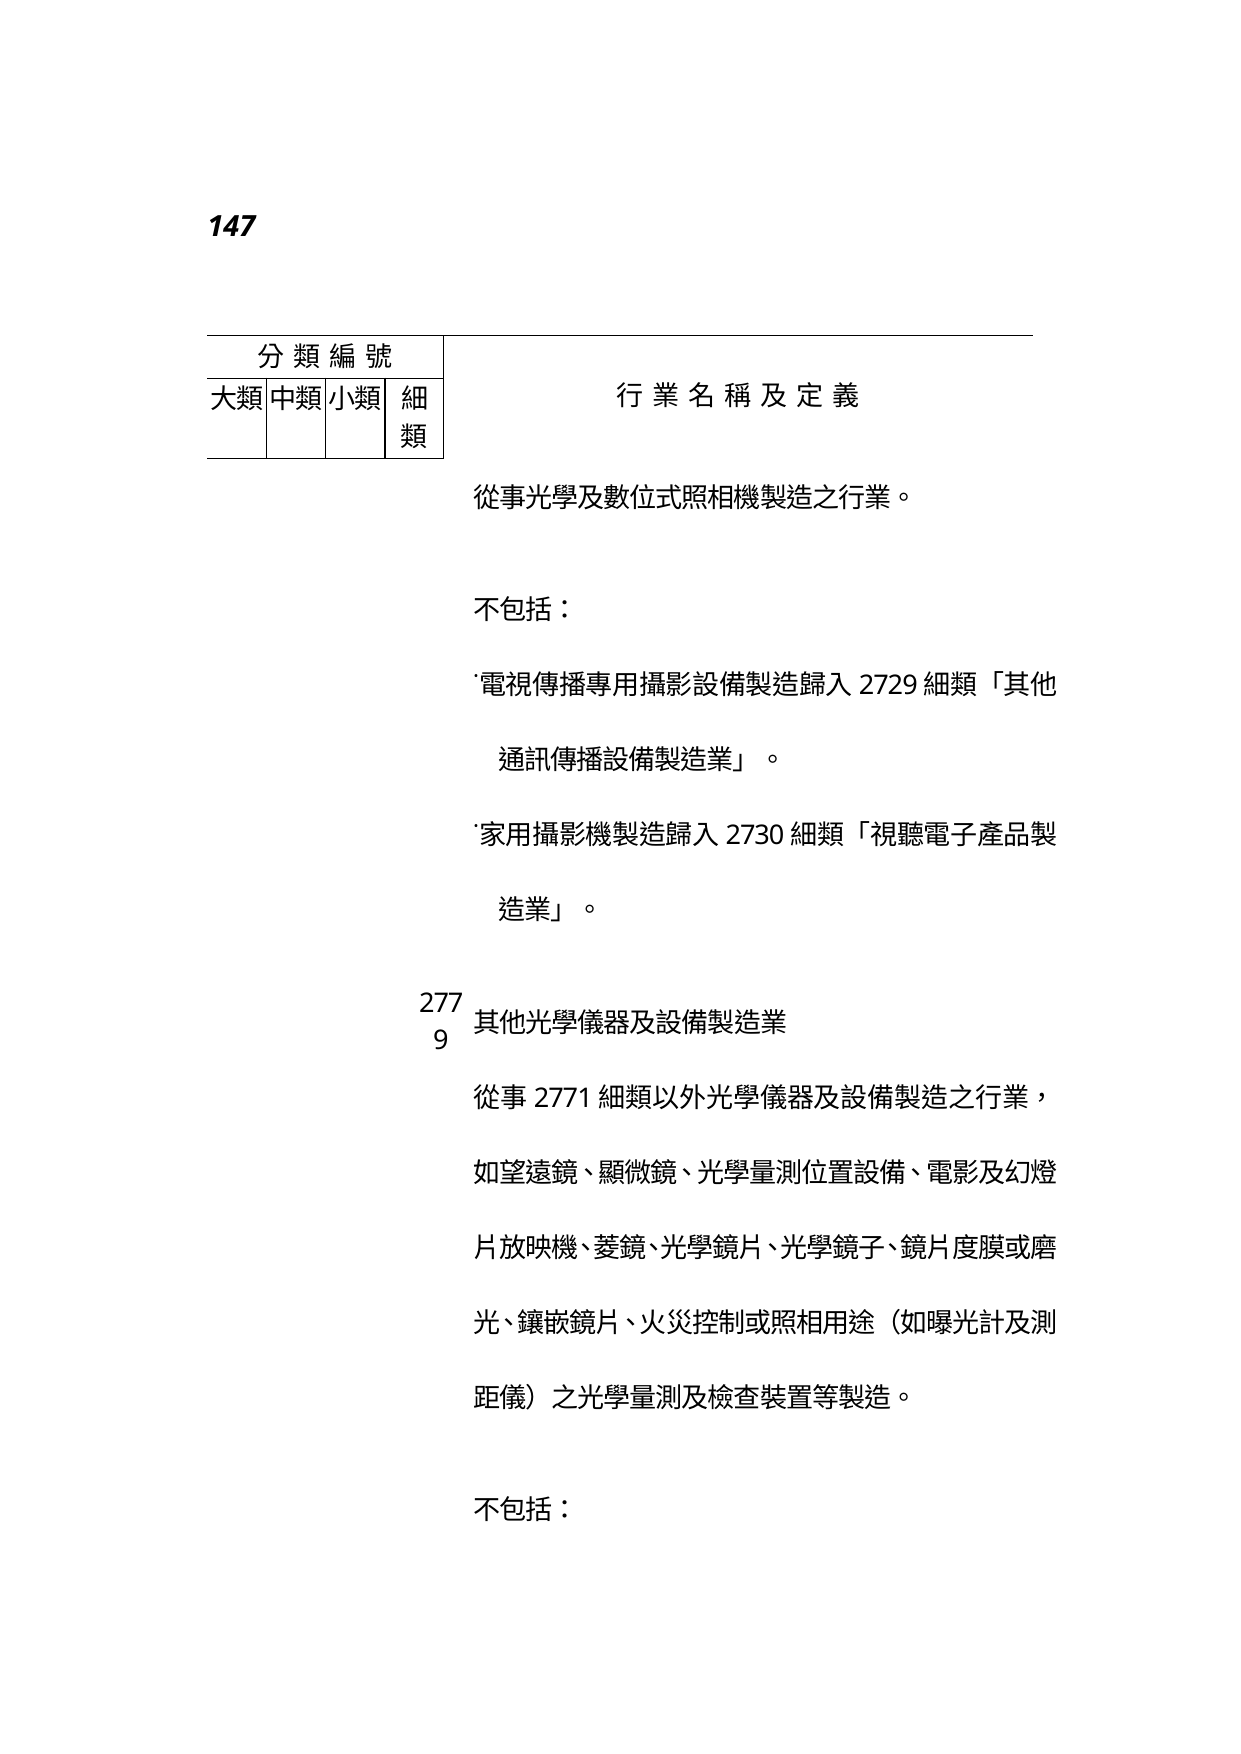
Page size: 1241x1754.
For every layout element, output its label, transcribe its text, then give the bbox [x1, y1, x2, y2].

table_cell 中類 [267, 379, 325, 458]
table_cell [1033, 378, 1060, 458]
table_cell [207, 459, 233, 983]
table_cell 細類 [386, 379, 443, 458]
table_header 行 業 名 稱 及 定 義 [444, 336, 1032, 458]
table_cell [412, 458, 470, 983]
table_cell 大類 [207, 379, 266, 458]
table_cell [293, 459, 351, 983]
table_cell 從事光學及數位式照相機製造之行業。 不包括： ˙電視傳播專用攝影設備製造歸入2729細類「其他通訊傳播設備製造業」。 ˙家用攝影機製造歸入2730細類「視聽電子產品製造業」。 [470, 458, 1060, 983]
table_cell [293, 983, 351, 1545]
table_header [1033, 335, 1060, 378]
table_cell [207, 983, 233, 1545]
table_cell [233, 459, 292, 983]
table_cell [351, 983, 412, 1545]
table_cell [233, 983, 292, 1545]
table_cell 其他光學儀器及設備製造業 從事2771細類以外光學儀器及設備製造之行業，如望遠鏡、顯微鏡、光學量測位置設備、電影及幻燈片放映機、菱鏡、光學鏡片、光學鏡子、鏡片度膜或磨光、鑲嵌鏡片、火災控制或照相用途（如曝光計及測距儀）之光學量測及檢查裝置等製造。 不包括： [470, 983, 1060, 1545]
table_cell [351, 459, 412, 983]
table_header 分 類 編 號 [207, 336, 443, 378]
table_cell 小類 [326, 379, 384, 458]
table_cell 2779 [412, 983, 470, 1545]
